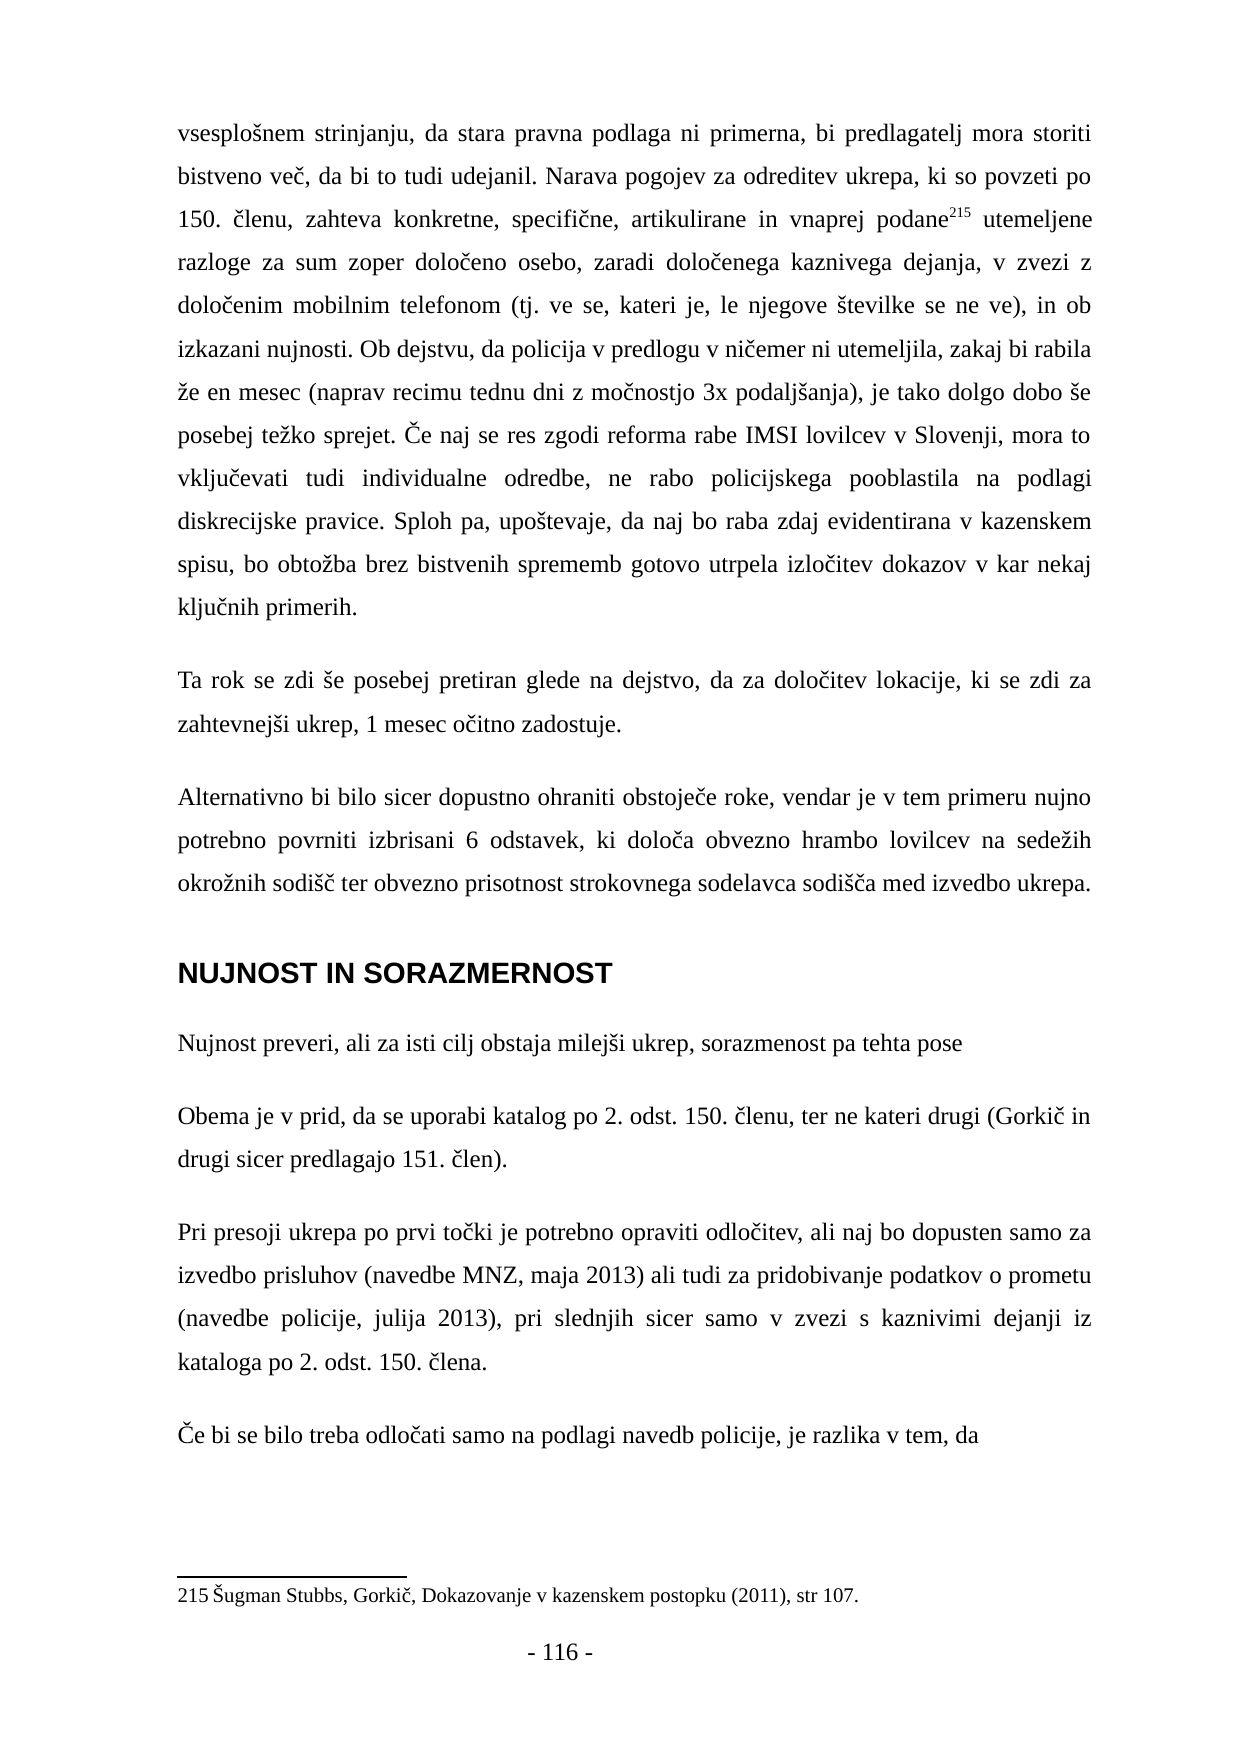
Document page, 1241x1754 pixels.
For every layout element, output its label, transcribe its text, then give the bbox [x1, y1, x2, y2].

subtitle NUJNOST IN SORAZMERNOST [177, 956, 1093, 990]
text vsesplošnem strinjanju, da stara pravna podlaga ni primerna, bi predlagatelj mora storiti bistveno več, da bi to tudi udejanil. Narava pogojev za odreditev ukrepa, ki so povzeti po 150. členu, zahteva konkretne, specifične, artikulirane in vnaprej podane utemeljene razloge za sum zoper določeno osebo, zaradi določenega kaznivega dejanja, v zvezi z določenim mobilnim telefonom (tj. ve se, kateri je, le njegove številke se ne ve), in ob izkazani nujnosti. Ob dejstvu, da policija v predlogu v ničemer ni utemeljila, zakaj bi rabila že en mesec (naprav recimu tednu dni z močnostjo 3x podaljšanja), je tako dolgo dobo še posebej težko sprejet. Če naj se res zgodi reforma rabe IMSI lovilcev v Slovenji, mora to vključevati tudi individualne odredbe, ne rabo policijskega pooblastila na podlagi diskrecijske pravice. Sploh pa, upoštevaje, da naj bo raba zdaj evidentirana v kazenskem spisu, bo obtožba brez bistvenih sprememb gotovo utrpela izločitev dokazov v kar nekaj ključnih primerih. [177, 118, 1093, 621]
text Ta rok se zdi še posebej pretiran glede na dejstvo, da za določitev lokacije, ki se zdi za zahtevnejši ukrep, 1 mesec očitno zadostuje. [177, 666, 1093, 737]
text Pri presoji ukrepa po prvi točki je potrebno opraviti odločitev, ali naj bo dopusten samo za izvedbo prisluhov (navedbe MNZ, maja 2013) ali tudi za pridobivanje podatkov o prometu (navedbe policije, julija 2013), pri slednjih sicer samo v zvezi s kaznivimi dejanji iz kataloga po 2. odst. 150. člena. [177, 1217, 1093, 1375]
text Nujnost preveri, ali za isti cilj obstaja milejši ukrep, sorazmenost pa tehta pose [177, 1028, 1093, 1057]
text Obema je v prid, da se uporabi katalog po 2. odst. 150. členu, ter ne kateri drugi (Gorkič in drugi sicer predlagajo 151. člen). [177, 1101, 1093, 1173]
text Alternativno bi bilo sicer dopustno ohraniti obstoječe roke, vendar je v tem primeru nujno potrebno povrniti izbrisani 6 odstavek, ki določa obvezno hrambo lovilcev na sedežih okrožnih sodišč ter obvezno prisotnost strokovnega sodelavca sodišča med izvedbo ukrepa. [177, 782, 1093, 897]
text Šugman Stubbs, Gorkič, Dokazovanje v kazenskem postopku (2011), str 107. [177, 1583, 1093, 1607]
text Če bi se bilo treba odločati samo na podlagi navedb policije, je razlika v tem, da [177, 1420, 1093, 1448]
